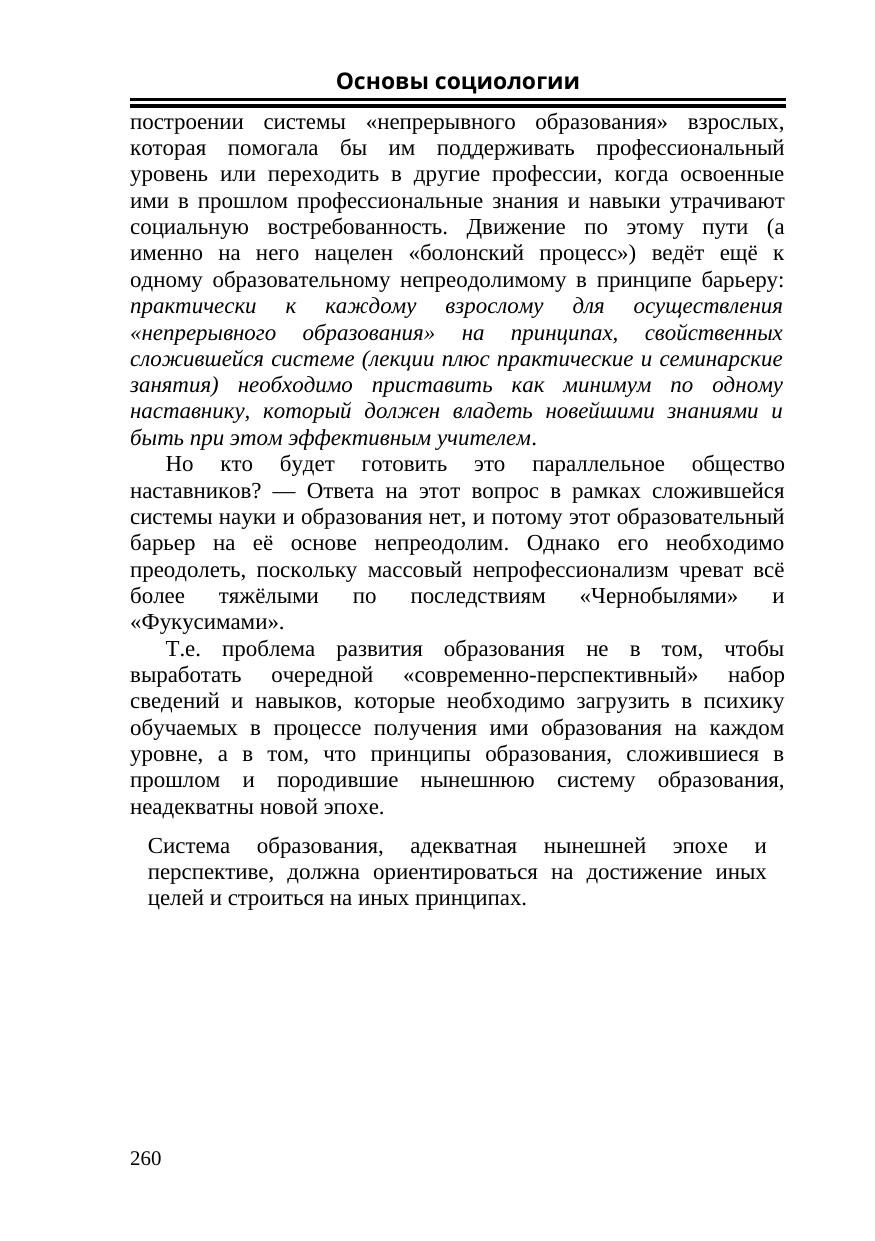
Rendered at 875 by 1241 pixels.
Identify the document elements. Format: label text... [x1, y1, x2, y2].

text Но кто будет готовить это параллельное общество наставников? — Ответа на этот вопрос в рамках сложившейся системы науки и образования нет, и потому этот образовательный барьер на её основе непреодолим. Однако его необходимо преодолеть, поскольку массовый непрофессионализм чреват всё более тяжёлыми по последствиям «Чернобылями» и «Фукусимами». [130, 450, 786, 635]
text Система образования, адекватная нынешней эпохе и перспективе, должна ориентироваться на достижение иных целей и строиться на иных принципах. [148, 832, 768, 911]
text Т.е. проблема развития образования не в том, чтобы выработать очередной «современно-перспективный» набор сведений и навыков, которые необходимо загрузить в психику обучаемых в процессе получения ими образования на каждом уровне, а в том, что принципы образования, сложившиеся в прошлом и породившие нынешнюю систему образования, неадекватны новой эпохе. [130, 635, 786, 819]
text построении системы «непрерывного образования» взрослых, которая помогала бы им поддерживать профессиональный уровень или переходить в другие профессии, когда освоенные ими в прошлом профессиональные знания и навыки утрачивают социальную востребованность. Движение по этому пути (а именно на него нацелен «болонский процесс») ведёт ещё к одному образовательному непреодолимому в принципе барьеру: практически к каждому взрослому для осуществления «непрерывного образования» на принципах, свойственных сложившейся системе (лекции плюс практические и семинарские занятия) необходимо приставить как минимум по одному наставнику, который должен владеть новейшими знаниями и быть при этом эффективным учителем. [130, 108, 786, 450]
